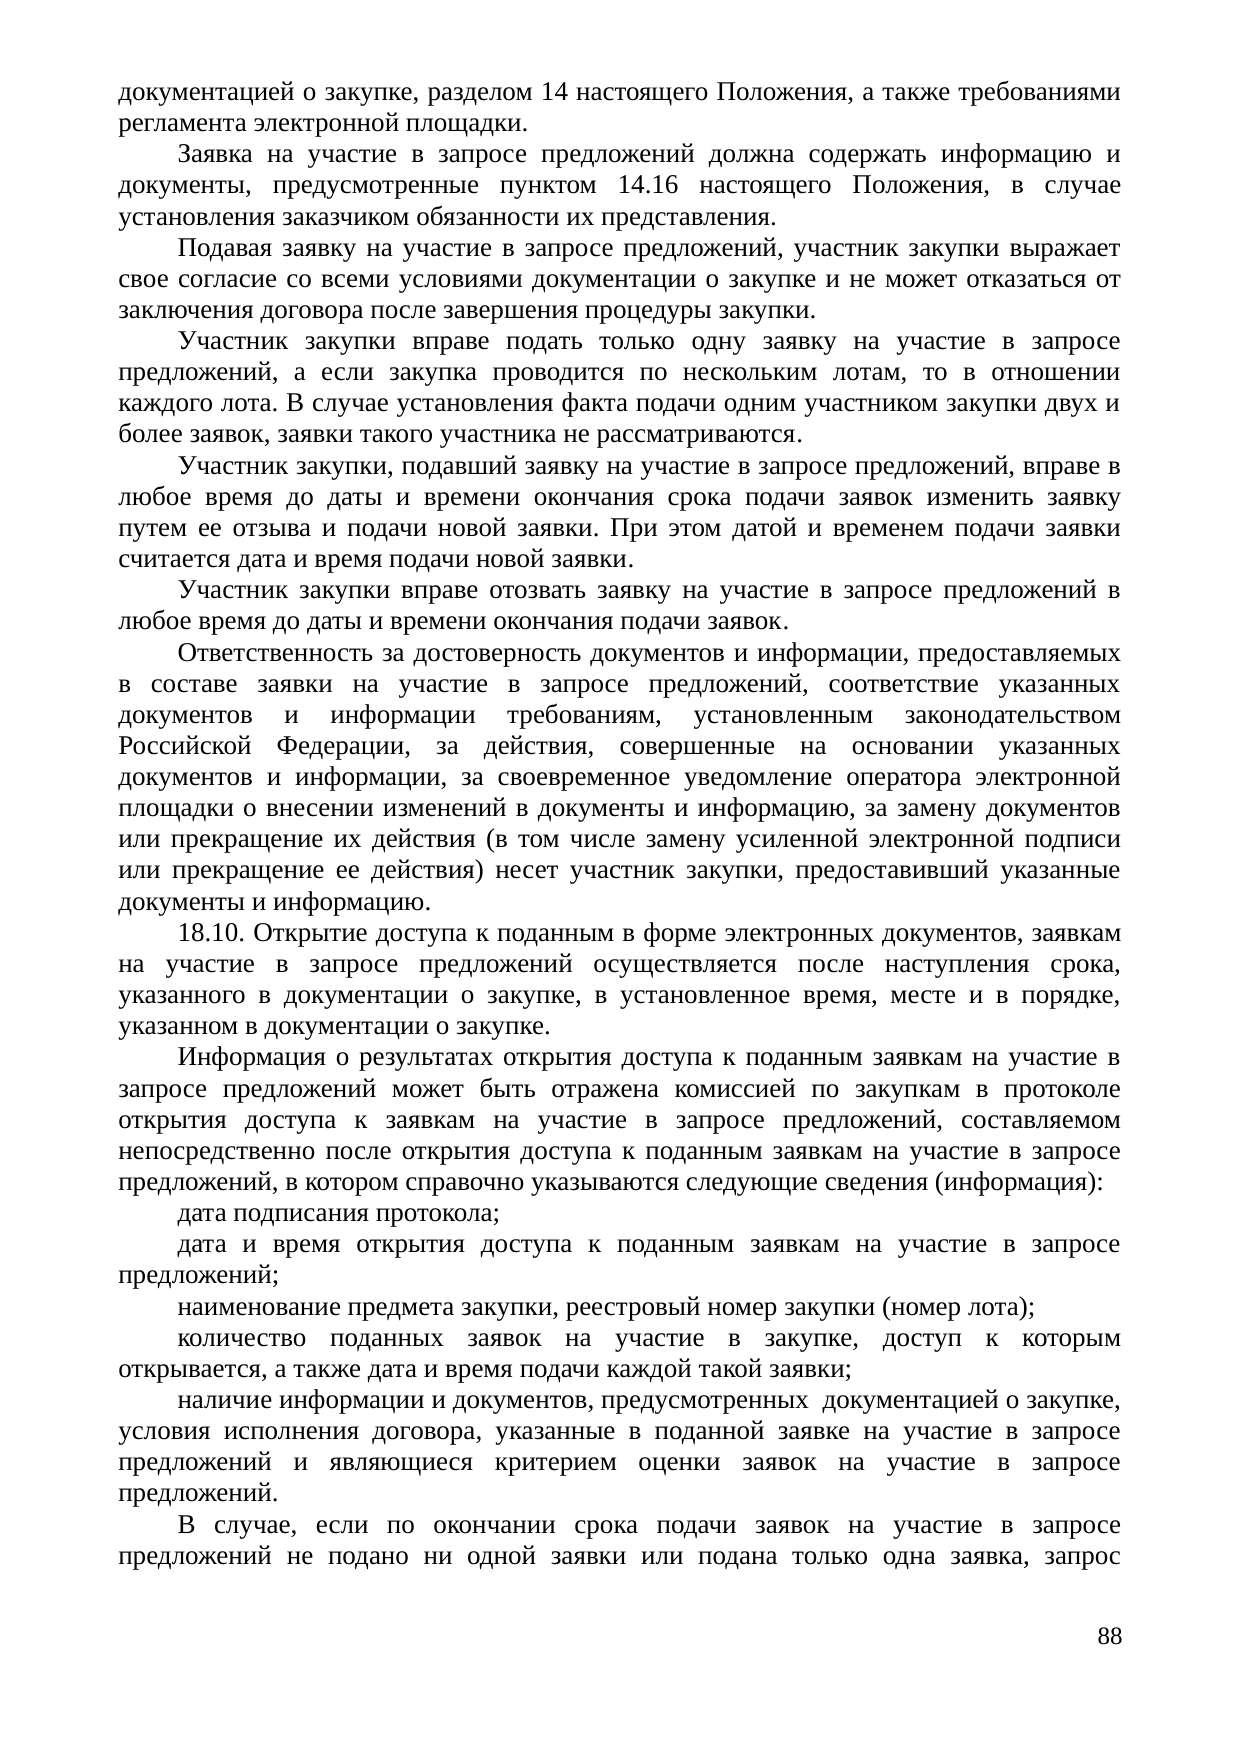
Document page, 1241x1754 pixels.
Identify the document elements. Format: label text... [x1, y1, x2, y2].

text наличие информации и документов, предусмотренных документацией о закупке, условия исполнения договора, указанные в поданной заявке на участие в запросе предложений и являющиеся критерием оценки заявок на участие в запросе предложений. [118, 1383, 1122, 1508]
text Участник закупки вправе отозвать заявку на участие в запросе предложений в любое время до даты и времени окончания подачи заявок. [118, 573, 1122, 636]
text наименование предмета закупки, реестровый номер закупки (номер лота); [118, 1290, 1122, 1321]
text Участник закупки, подавший заявку на участие в запросе предложений, вправе в любое время до даты и времени окончания срока подачи заявок изменить заявку путем ее отзыва и подачи новой заявки. При этом датой и временем подачи заявки считается дата и время подачи новой заявки. [118, 449, 1122, 573]
text Участник закупки вправе подать только одну заявку на участие в запросе предложений, а если закупка проводится по нескольким лотам, то в отношении каждого лота. В случае установления факта подачи одним участником закупки двух и более заявок, заявки такого участника не рассматриваются. [118, 324, 1122, 449]
text Ответственность за достоверность документов и информации, предоставляемых в составе заявки на участие в запросе предложений, соответствие указанных документов и информации требованиям, установленным законодательством Российской Федерации, за действия, совершенные на основании указанных документов и информации, за своевременное уведомление оператора электронной площадки о внесении изменений в документы и информацию, за замену документов или прекращение их действия (в том числе замену усиленной электронной подписи или прекращение ее действия) несет участник закупки, предоставивший указанные документы и информацию. [118, 636, 1122, 916]
text дата и время открытия доступа к поданным заявкам на участие в запросе предложений; [118, 1227, 1122, 1290]
text документацией о закупке, разделом 14 настоящего Положения, а также требованиями регламента электронной площадки. [118, 75, 1122, 137]
text Информация о результатах открытия доступа к поданным заявкам на участие в запросе предложений может быть отражена комиссией по закупкам в протоколе открытия доступа к заявкам на участие в запросе предложений, составляемом непосредственно после открытия доступа к поданным заявкам на участие в запросе предложений, в котором справочно указываются следующие сведения (информация): [118, 1041, 1122, 1196]
text В случае, если по окончании срока подачи заявок на участие в запросе предложений не подано ни одной заявки или подана только одна заявка, запрос [118, 1508, 1122, 1570]
text дата подписания протокола; [118, 1196, 1122, 1227]
text Подавая заявку на участие в запросе предложений, участник закупки выражает свое согласие со всеми условиями документации о закупке и не может отказаться от заключения договора после завершения процедуры закупки. [118, 231, 1122, 324]
text количество поданных заявок на участие в закупке, доступ к которым открывается, а также дата и время подачи каждой такой заявки; [118, 1321, 1122, 1383]
text Заявка на участие в запросе предложений должна содержать информацию и документы, предусмотренные пунктом 14.16 настоящего Положения, в случае установления заказчиком обязанности их представления. [118, 137, 1122, 231]
text 18.10. Открытие доступа к поданным в форме электронных документов, заявкам на участие в запросе предложений осуществляется после наступления срока, указанного в документации о закупке, в установленное время, месте и в порядке, указанном в документации о закупке. [118, 916, 1122, 1041]
